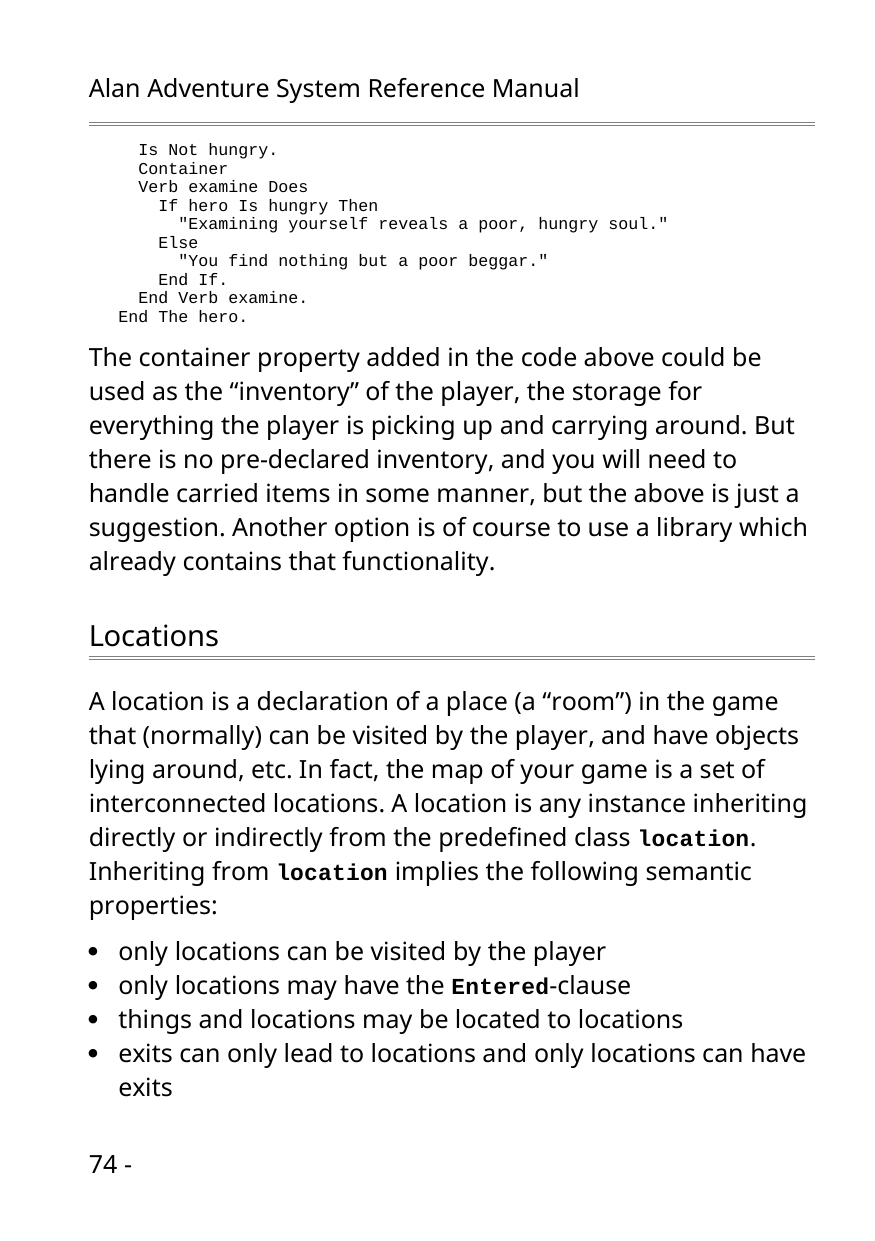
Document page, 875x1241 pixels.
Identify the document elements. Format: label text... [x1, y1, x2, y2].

text Is Not hungry. Container Verb examine Does If hero Is hungry Then "Examining yourself reveals a poor, hungry soul." Else "You find nothing but a poor beggar." End If. End Verb examine. End The hero. [118, 142, 815, 327]
subtitle Locations [88, 615, 815, 659]
list only locations may have the Entered-clause [88, 968, 815, 1002]
text The container property added in the code above could be used as the “inventory” of the player, the storage for everything the player is picking up and carrying around. But there is no pre-declared inventory, and you will need to handle carried items in some manner, but the above is just a suggestion. Another option is of course to use a library which already contains that functionality. [88, 340, 815, 578]
text A location is a declaration of a place (a “room”) in the game that (normally) can be visited by the player, and have objects lying around, etc. In fact, the map of your game is a set of interconnected locations. A location is any instance inheriting directly or indirectly from the predefined class location. Inheriting from location implies the following semantic properties: [88, 684, 815, 922]
list exits can only lead to locations and only locations can have exits [88, 1036, 815, 1104]
list things and locations may be located to locations [88, 1002, 815, 1036]
list only locations can be visited by the player [88, 934, 815, 968]
